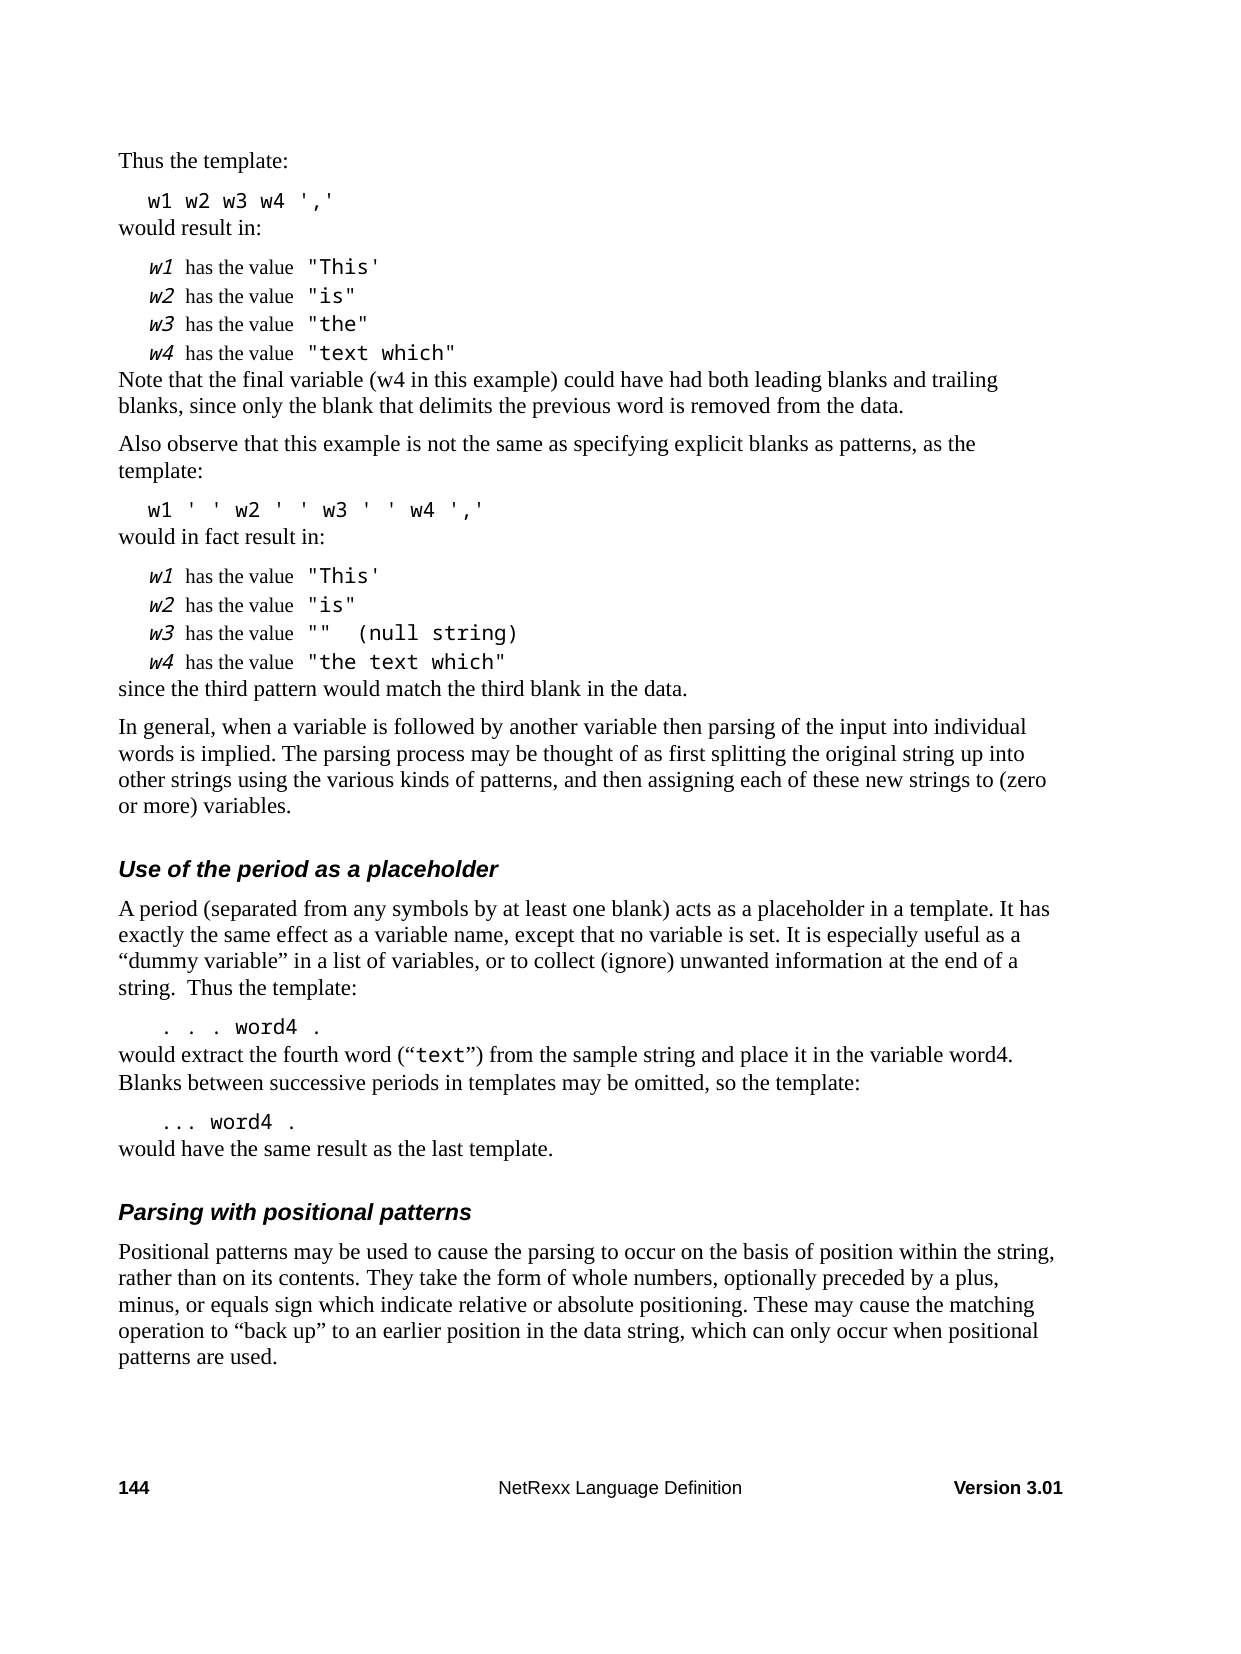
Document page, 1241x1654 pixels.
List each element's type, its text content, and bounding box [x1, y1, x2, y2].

text would have the same result as the last template. [118, 1136, 1063, 1162]
text Positional patterns may be used to cause the parsing to occur on the basis of position within the string, rather than on its contents. They take the form of whole numbers, optionally preceded by a plus, minus, or equals sign which indicate relative or absolute positioning. These may cause the matching operation to “back up” to an earlier position in the data string, which can only occur when positional patterns are used. [118, 1238, 1063, 1370]
text ... word4 . [148, 1107, 1063, 1136]
text Also observe that this example is not the same as specifying explicit blanks as patterns, as the template: [118, 431, 1063, 483]
text . . . word4 . [148, 1012, 1063, 1041]
text Note that the final variable (w4 in this example) could have had both leading blanks and trailing blanks, since only the blank that delimits the previous word is removed from the data. [118, 366, 1063, 419]
text would in fact result in: [118, 523, 1063, 550]
text w1 has the value "This' w2 has the value "is" w3 has the value "" (null string) w4 has the value "the text which" [148, 562, 1063, 675]
text w1 w2 w3 w4 ',' [148, 186, 1063, 214]
text A period (separated from any symbols by at least one blank) acts as a placeholder in a template. It has exactly the same effect as a variable name, except that no variable is set. It is especially useful as a “dummy variable” in a list of variables, or to collect (ignore) unwanted information at the end of a string. Thus the template: [118, 895, 1063, 1000]
text In general, when a variable is followed by another variable then parsing of the input into individual words is implied. The parsing process may be thought of as first splitting the original string up into other strings using the various kinds of patterns, and then assigning each of these new strings to (zero or more) variables. [118, 713, 1063, 819]
subtitle Use of the period as a placeholder [118, 856, 1063, 882]
text w1 has the value "This' w2 has the value "is" w3 has the value "the" w4 has the value "text which" [148, 252, 1063, 366]
text since the third pattern would match the third blank in the data. [118, 675, 1063, 702]
text would extract the fourth word (“text”) from the sample string and place it in the variable word4. Blanks between successive periods in templates may be omitted, so the template: [118, 1041, 1063, 1095]
text Thus the template: [118, 148, 1063, 174]
text w1 ' ' w2 ' ' w3 ' ' w4 ',' [148, 495, 1063, 523]
subtitle Parsing with positional patterns [118, 1199, 1063, 1225]
text would result in: [118, 214, 1063, 241]
